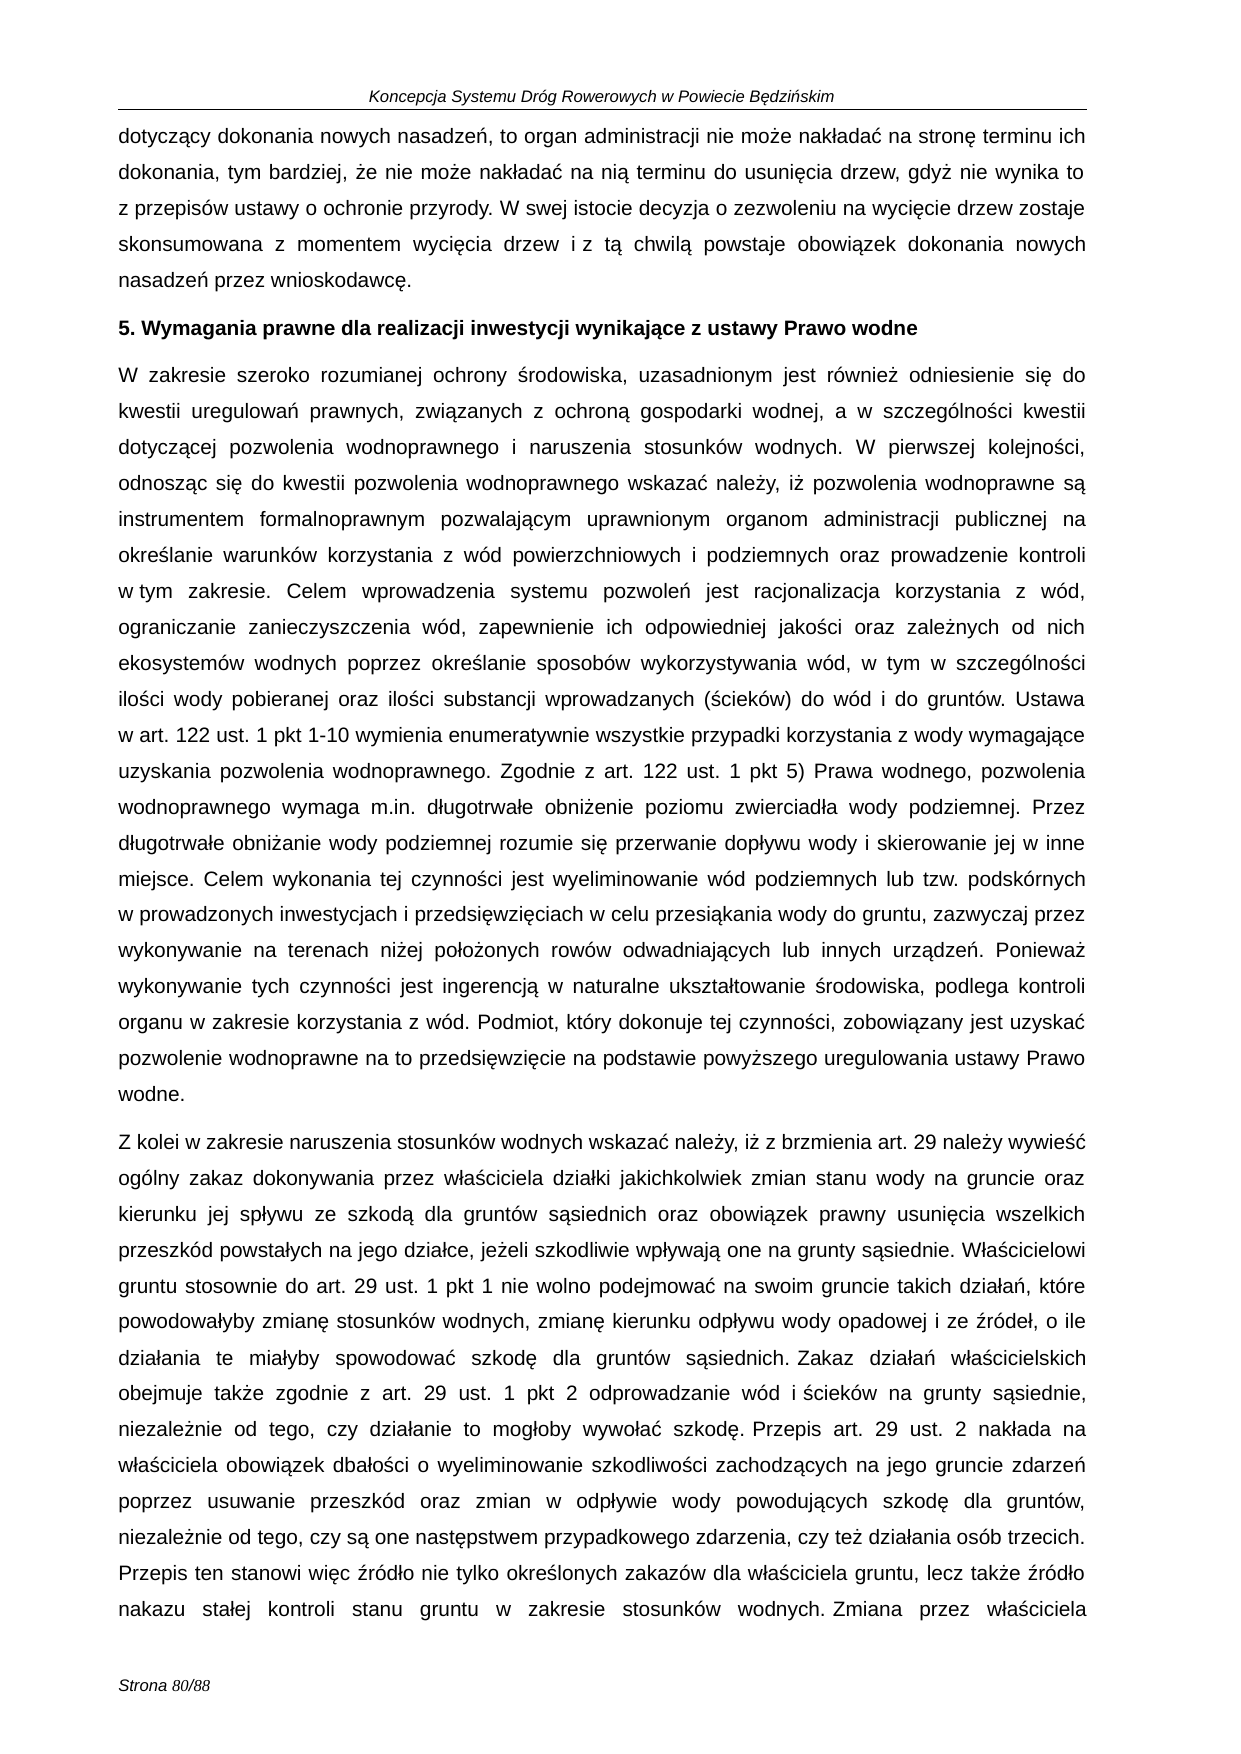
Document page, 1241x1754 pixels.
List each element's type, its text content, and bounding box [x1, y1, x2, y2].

text 5. Wymagania prawne dla realizacji inwestycji wynikające z ustawy Prawo wodne [118, 316, 1087, 339]
text W zakresie szeroko rozumianej ochrony środowiska, uzasadnionym jest również odniesienie się do kwestii uregulowań prawnych, związanych z ochroną gospodarki wodnej, a w szczególności kwestii dotyczącej pozwolenia wodnoprawnego i naruszenia stosunków wodnych. W pierwszej kolejności, odnosząc się do kwestii pozwolenia wodnoprawnego wskazać należy, iż pozwolenia wodnoprawne są instrumentem formalnoprawnym pozwalającym uprawnionym organom administracji publicznej na określanie warunków korzystania z wód powierzchniowych i podziemnych oraz prowadzenie kontroli w tym zakresie. Celem wprowadzenia systemu pozwoleń jest racjonalizacja korzystania z wód, ograniczanie zanieczyszczenia wód, zapewnienie ich odpowiedniej jakości oraz zależnych od nich ekosystemów wodnych poprzez określanie sposobów wykorzystywania wód, w tym w szczególności ilości wody pobieranej oraz ilości substancji wprowadzanych (ścieków) do wód i do gruntów. Ustawa w art. 122 ust. 1 pkt 1-10 wymienia enumeratywnie wszystkie przypadki korzystania z wody wymagające uzyskania pozwolenia wodnoprawnego. Zgodnie z art. 122 ust. 1 pkt 5) Prawa wodnego, pozwolenia wodnoprawnego wymaga m.in. długotrwałe obniżenie poziomu zwierciadła wody podziemnej. Przez długotrwałe obniżanie wody podziemnej rozumie się przerwanie dopływu wody i skierowanie jej w inne miejsce. Celem wykonania tej czynności jest wyeliminowanie wód podziemnych lub tzw. podskórnych w prowadzonych inwestycjach i przedsięwzięciach w celu przesiąkania wody do gruntu, zazwyczaj przez wykonywanie na terenach niżej położonych rowów odwadniających lub innych urządzeń. Ponieważ wykonywanie tych czynności jest ingerencją w naturalne ukształtowanie środowiska, podlega kontroli organu w zakresie korzystania z wód. Podmiot, który dokonuje tej czynności, zobowiązany jest uzyskać pozwolenie wodnoprawne na to przedsięwzięcie na podstawie powyższego uregulowania ustawy Prawo wodne. [118, 363, 1087, 1106]
text dotyczący dokonania nowych nasadzeń, to organ administracji nie może nakładać na stronę terminu ich dokonania, tym bardziej, że nie może nakładać na nią terminu do usunięcia drzew, gdyż nie wynika to z przepisów ustawy o ochronie przyrody. W swej istocie decyzja o zezwoleniu na wycięcie drzew zostaje skonsumowana z momentem wycięcia drzew i z tą chwilą powstaje obowiązek dokonania nowych nasadzeń przez wnioskodawcę. [118, 124, 1087, 292]
text Z kolei w zakresie naruszenia stosunków wodnych wskazać należy, iż z brzmienia art. 29 należy wywieść ogólny zakaz dokonywania przez właściciela działki jakichkolwiek zmian stanu wody na gruncie oraz kierunku jej spływu ze szkodą dla gruntów sąsiednich oraz obowiązek prawny usunięcia wszelkich przeszkód powstałych na jego działce, jeżeli szkodliwie wpływają one na grunty sąsiednie. Właścicielowi gruntu stosownie do art. 29 ust. 1 pkt 1 nie wolno podejmować na swoim gruncie takich działań, które powodowałyby zmianę stosunków wodnych, zmianę kierunku odpływu wody opadowej i ze źródeł, o ile działania te miałyby spowodować szkodę dla gruntów sąsiednich. Zakaz działań właścicielskich obejmuje także zgodnie z art. 29 ust. 1 pkt 2 odprowadzanie wód i ścieków na grunty sąsiednie, niezależnie od tego, czy działanie to mogłoby wywołać szkodę. Przepis art. 29 ust. 2 nakłada na właściciela obowiązek dbałości o wyeliminowanie szkodliwości zachodzących na jego gruncie zdarzeń poprzez usuwanie przeszkód oraz zmian w odpływie wody powodujących szkodę dla gruntów, niezależnie od tego, czy są one następstwem przypadkowego zdarzenia, czy też działania osób trzecich. Przepis ten stanowi więc źródło nie tylko określonych zakazów dla właściciela gruntu, lecz także źródło nakazu stałej kontroli stanu gruntu w zakresie stosunków wodnych. Zmiana przez właściciela [118, 1130, 1087, 1621]
